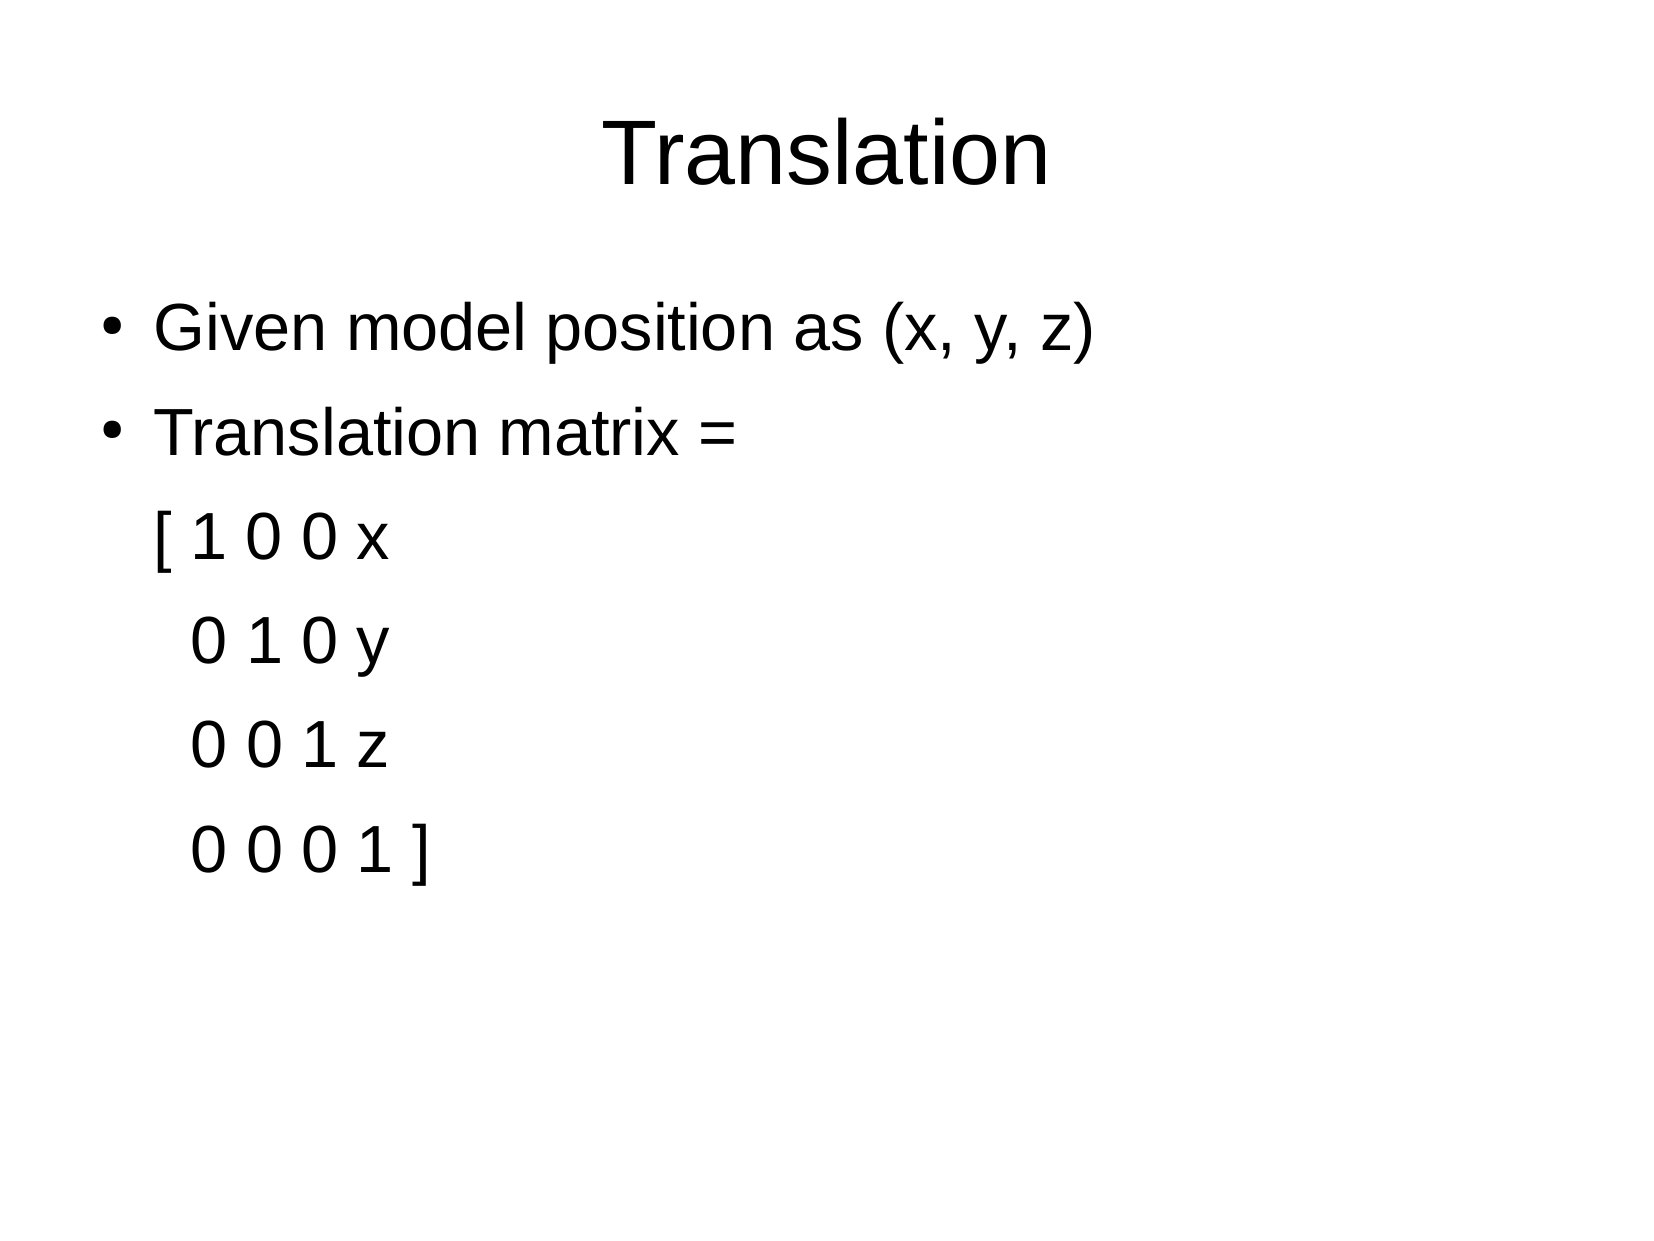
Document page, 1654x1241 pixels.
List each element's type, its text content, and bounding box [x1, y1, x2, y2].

title Translation [82, 49, 1571, 257]
list Given model position as (x, y, z) Translation matrix = [ 1 0 0 x 0 1 0 y 0 0 1 z 0 0 0 1 ] [82, 290, 1538, 1010]
